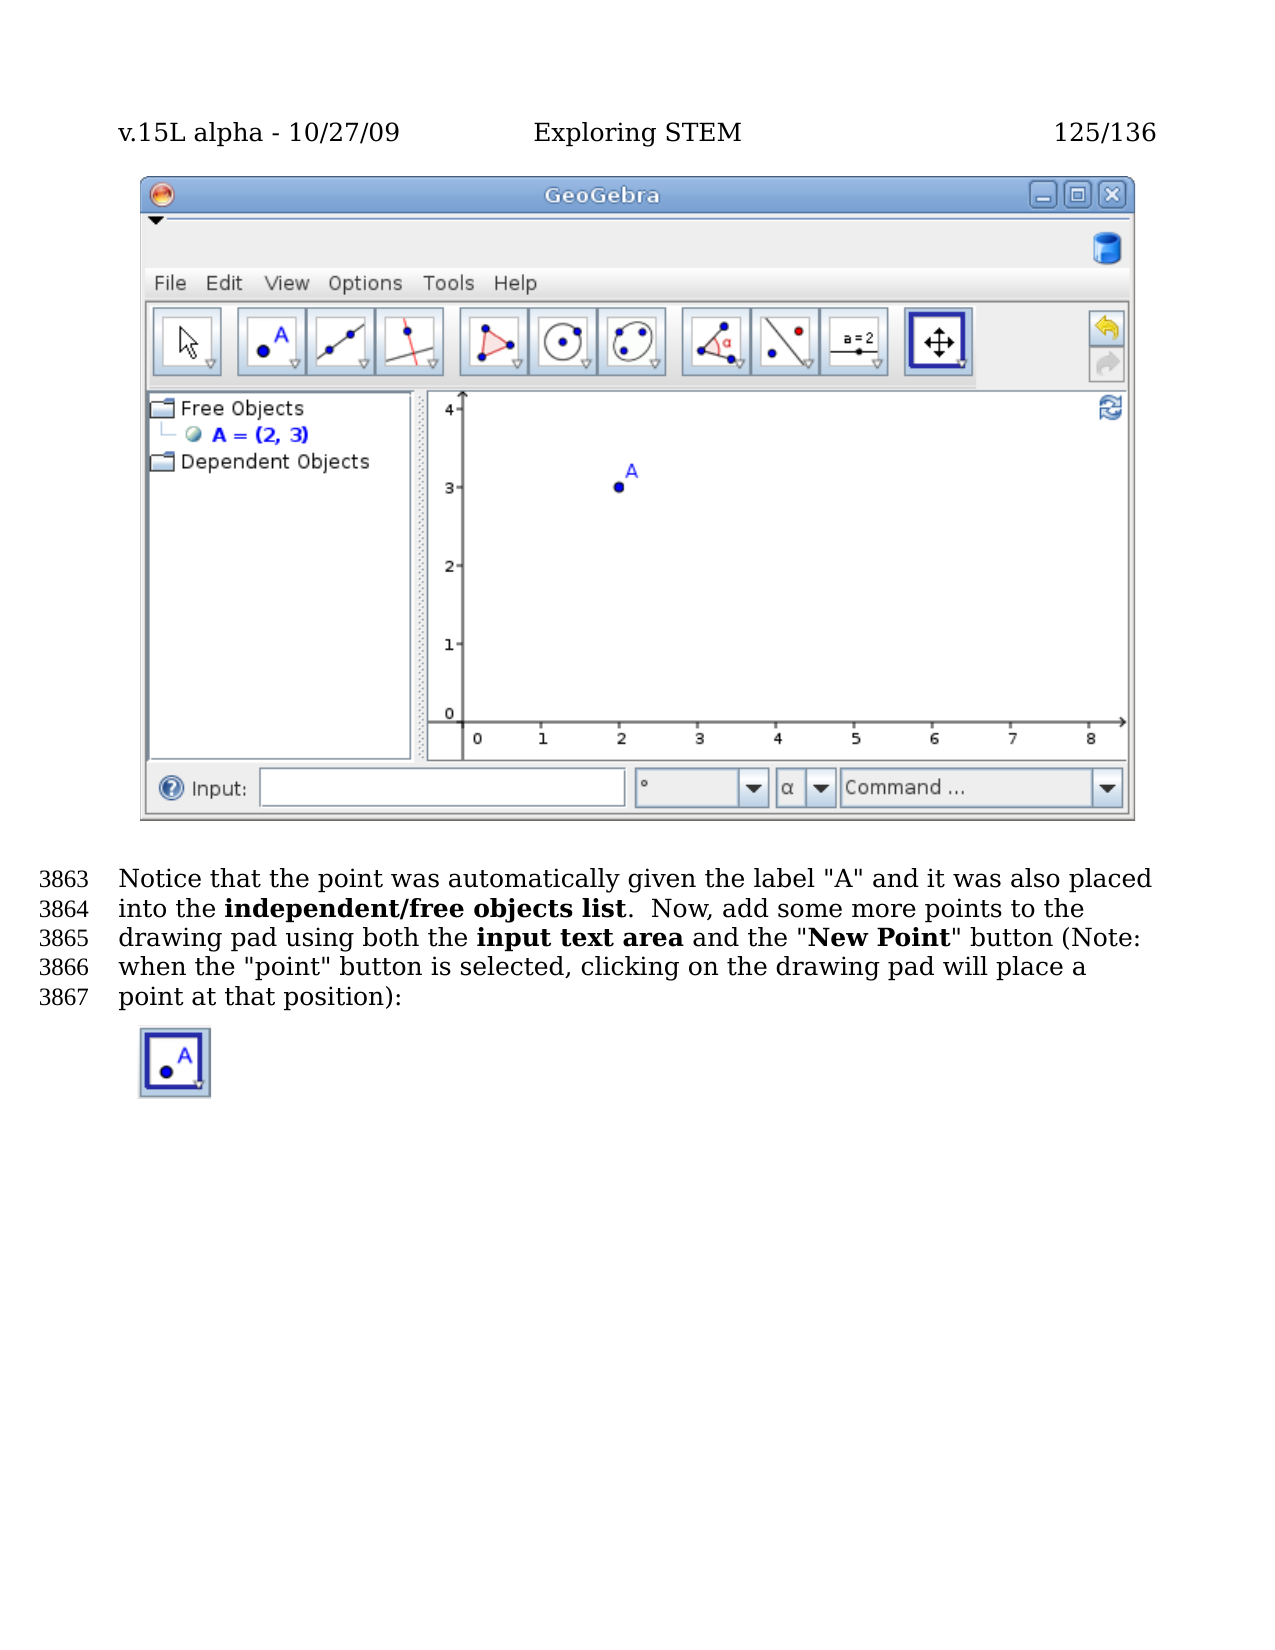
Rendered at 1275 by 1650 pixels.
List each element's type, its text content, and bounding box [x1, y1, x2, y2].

picture [140, 176, 1136, 821]
text Notice that the point was automatically given the label "A" and it was also placed into the independent/free objects list. Now, add some more points to the drawing pad using both the input text area and the "New Point" button (Note: when the "point" button is selected, clicking on the drawing pad will place a point at that position): [118, 865, 1157, 1011]
picture [137, 1025, 212, 1099]
